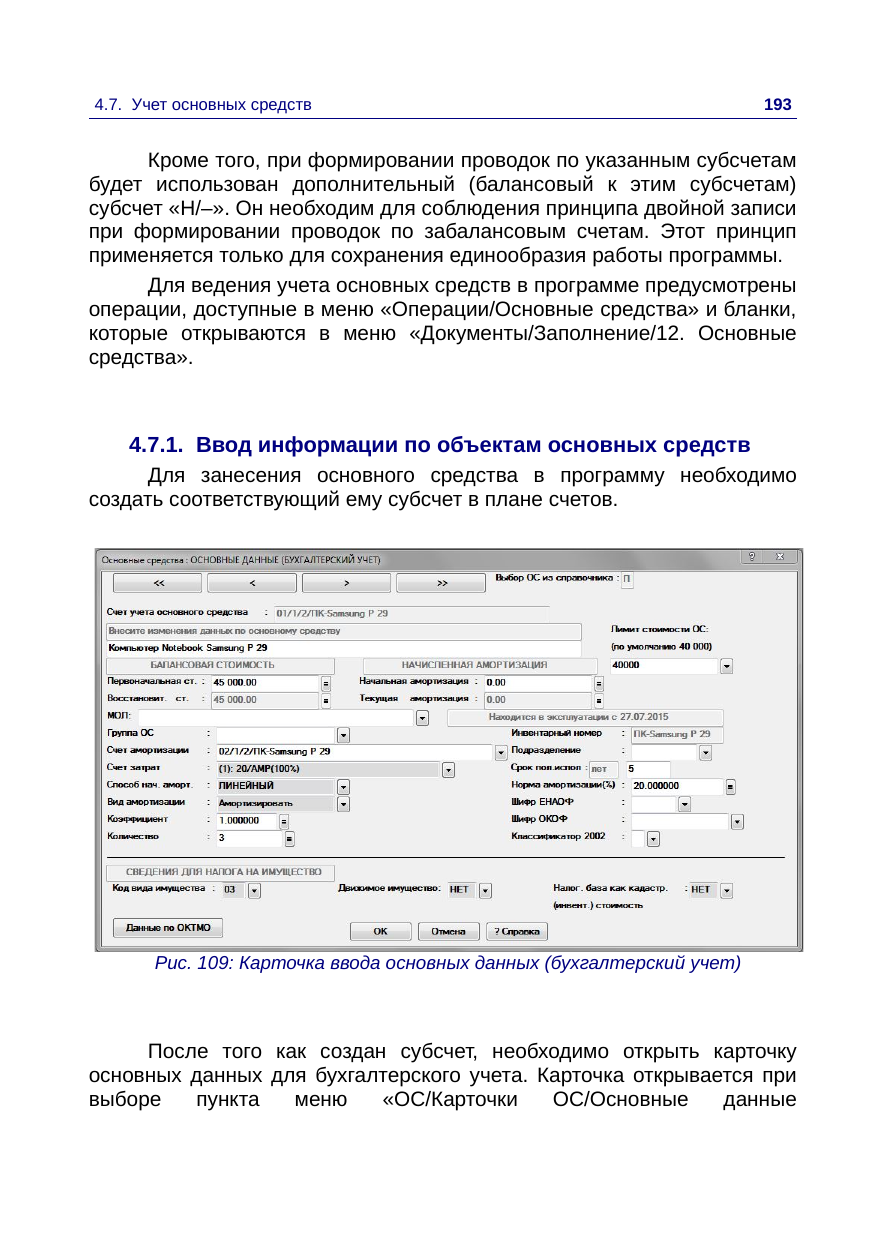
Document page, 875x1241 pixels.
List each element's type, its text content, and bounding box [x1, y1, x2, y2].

text После того как создан субсчет, необходимо открыть карточку основных данных для бухгалтерского учета. Карточка открывается при выборе пункта меню «ОС/Карточки ОС/Основные данные [88, 1039, 797, 1111]
text Для занесения основного средства в программу необходимо создать соответствующий ему субсчет в плане счетов. [88, 463, 797, 511]
text Кроме того, при формировании проводок по указанным субсчетам будет использован дополнительный (балансовый к этим субсчетам) субсчет «Н/–». Он необходим для соблюдения принципа двойной записи при формировании проводок по забалансовым счетам. Этот принцип применяется только для сохранения единообразия работы программы. [88, 147, 797, 267]
picture [94, 548, 804, 952]
text Для ведения учета основных средств в программе предусмотрены операции, доступные в меню «Операции/Основные средства» и бланки, которые открываются в меню «Документы/Заполнение/12. Основные средства». [88, 273, 797, 369]
subtitle Ввод информации по объектам основных средств [88, 432, 797, 457]
text Рис. 109: Карточка ввода основных данных (бухгалтерский учет) [94, 952, 803, 973]
